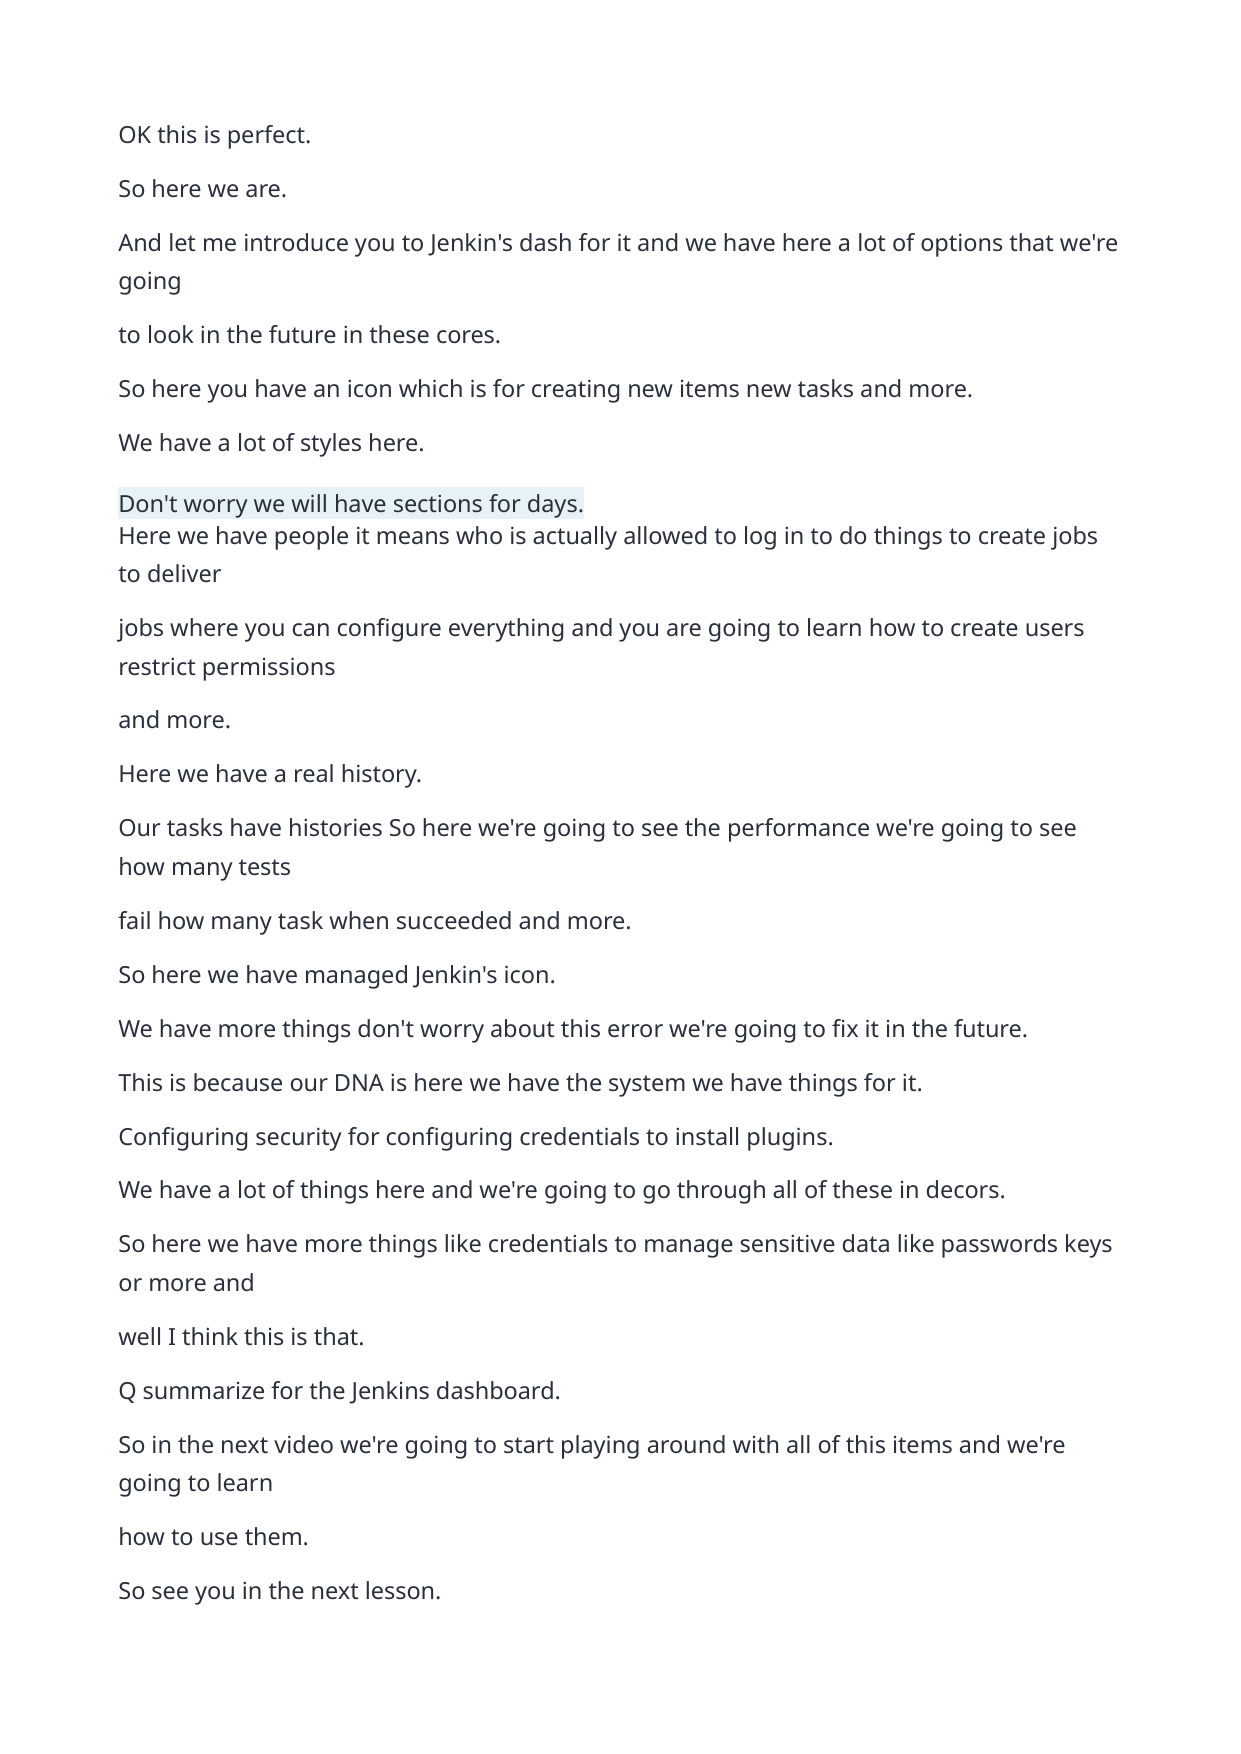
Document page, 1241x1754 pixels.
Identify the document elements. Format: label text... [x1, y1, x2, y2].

text So in the next video we're going to start playing around with all of this items and we're going to learn [118, 1428, 1122, 1498]
text to look in the future in these cores. [118, 318, 1122, 350]
text well I think this is that. [118, 1320, 1122, 1352]
text Q summarize for the Jenkins dashboard. [118, 1374, 1122, 1406]
text Here we have people it means who is actually allowed to log in to do things to create jobs to deliver [118, 519, 1122, 589]
text So here we have more things like credentials to manage sensitive data like passwords keys or more and [118, 1228, 1122, 1298]
text Our tasks have histories So here we're going to see the performance we're going to see how many tests [118, 812, 1122, 882]
text This is because our DNA is here we have the system we have things for it. [118, 1066, 1122, 1098]
text We have a lot of styles here. [118, 426, 1122, 458]
text Configuring security for configuring credentials to install plugins. [118, 1120, 1122, 1152]
text So here you have an icon which is for creating new items new tasks and more. [118, 372, 1122, 404]
text jobs where you can configure everything and you are going to learn how to create users restrict permissions [118, 612, 1122, 682]
text Don't worry we will have sections for days. [118, 480, 1122, 519]
text how to use them. [118, 1520, 1122, 1552]
text We have a lot of things here and we're going to go through all of these in decors. [118, 1174, 1122, 1206]
text fail how many task when succeeded and more. [118, 904, 1122, 936]
text So see you in the next lesson. [118, 1574, 1122, 1606]
text So here we have managed Jenkin's icon. [118, 958, 1122, 990]
text Here we have a real history. [118, 758, 1122, 790]
text We have more things don't worry about this error we're going to fix it in the future. [118, 1012, 1122, 1044]
text OK this is perfect. [118, 118, 1122, 150]
text And let me introduce you to Jenkin's dash for it and we have here a lot of options that we're going [118, 226, 1122, 296]
text So here we are. [118, 172, 1122, 204]
text and more. [118, 704, 1122, 736]
